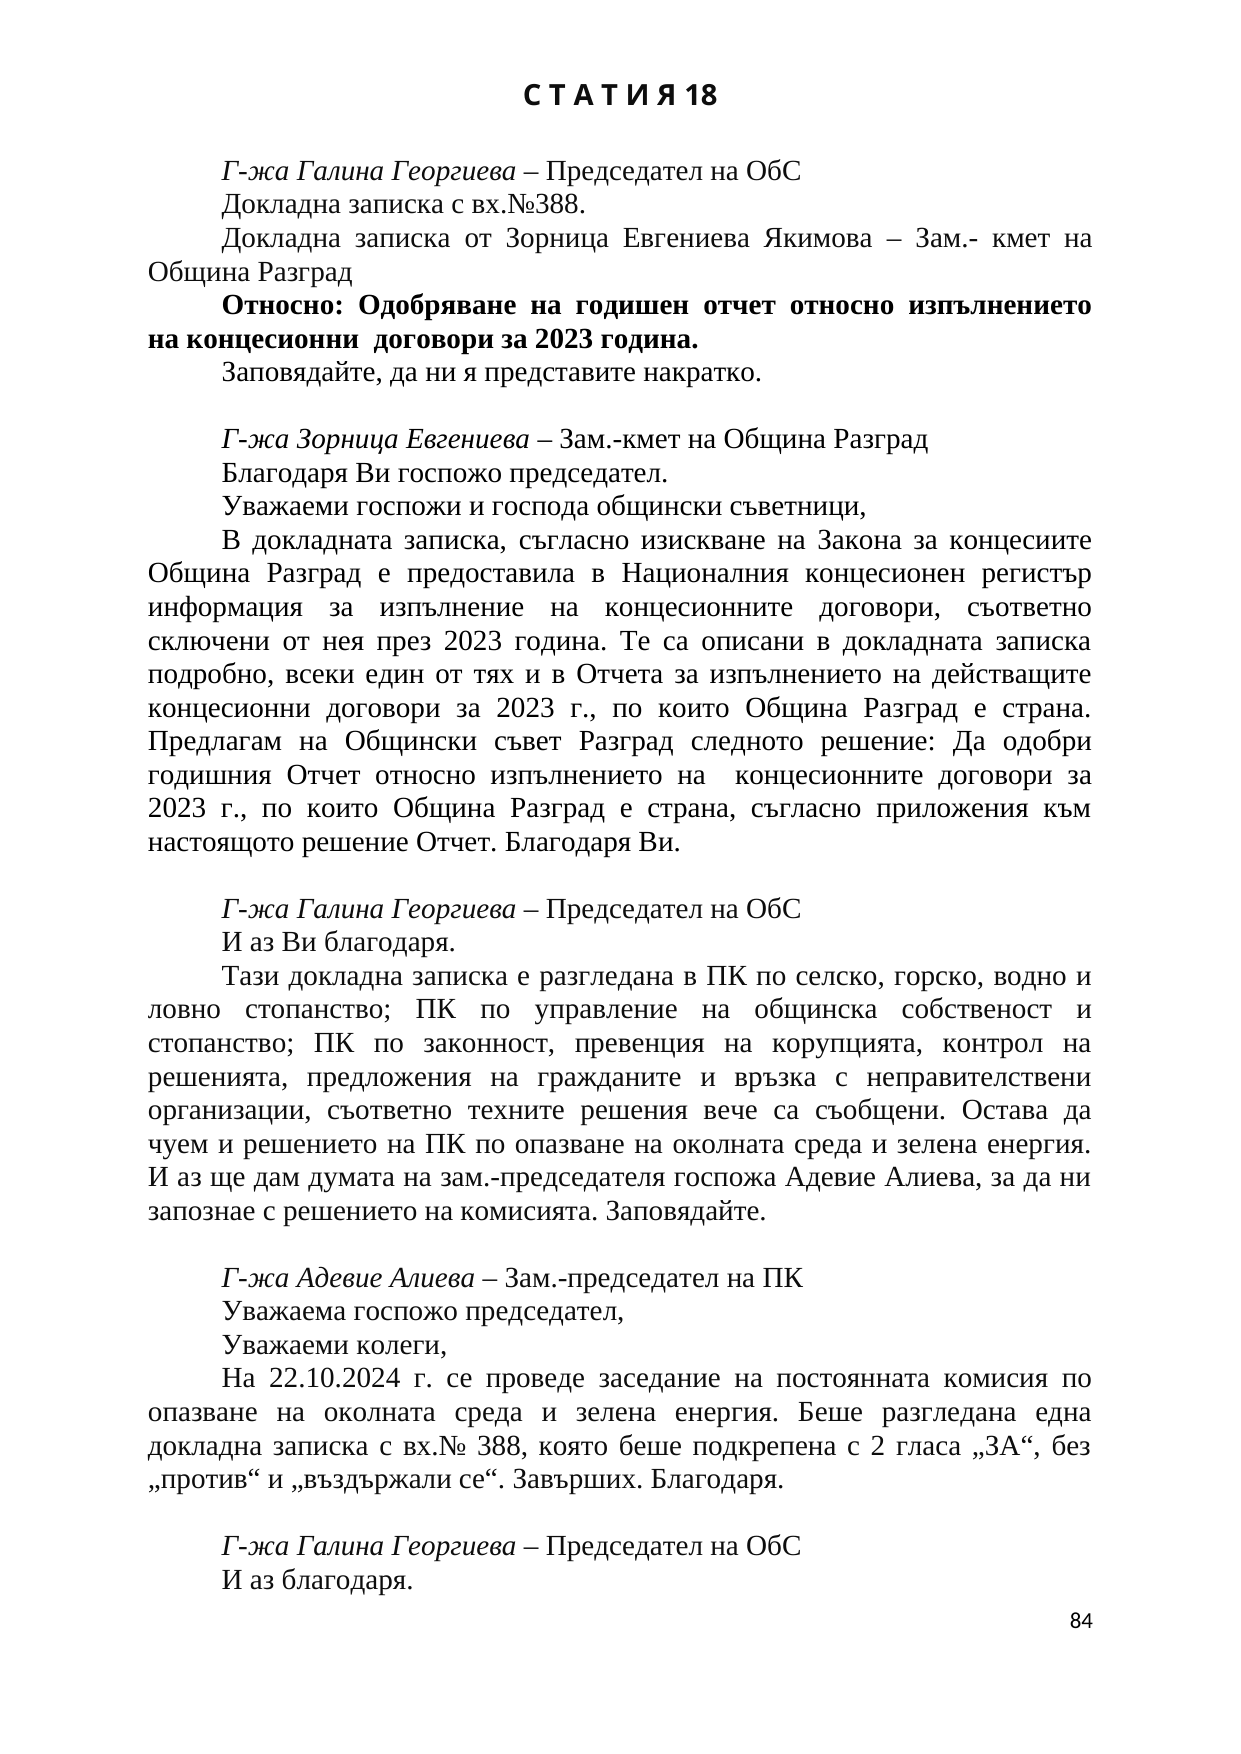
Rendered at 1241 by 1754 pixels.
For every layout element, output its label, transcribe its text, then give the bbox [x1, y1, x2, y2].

text Г-жа Адевие Алиева – Зам.-председател на ПК [148, 1260, 1093, 1293]
text Докладна записка от Зорница Евгениева Якимова – Зам.- кмет на Община Разград [148, 220, 1093, 287]
text Г-жа Галина Георгиева – Председател на ОбС [148, 891, 1093, 924]
text Г-жа Галина Георгиева – Председател на ОбС [148, 1528, 1093, 1562]
text Относно: Одобряване на годишен отчет относно изпълнението на концесионни договори за 2023 година. [148, 287, 1093, 354]
text Уважаеми госпожи и господа общински съветници, [148, 488, 1093, 522]
text Заповядайте, да ни я представите накратко. [148, 354, 1093, 388]
text Г-жа Зорница Евгениева – Зам.-кмет на Община Разград [148, 421, 1093, 455]
text И аз Ви благодаря. [148, 924, 1093, 958]
text С Т А Т И Я 18 [148, 74, 1093, 113]
text Докладна записка с вх.№388. [148, 187, 1093, 220]
text В докладната записка, съгласно изискване на Закона за концесиите Община Разград е предоставила в Националния концесионен регистър информация за изпълнение на концесионните договори, съответно сключени от нея през 2023 година. Те са описани в докладната записка подробно, всеки един от тях и в Отчета за изпълнението на действащите концесионни договори за 2023 г., по които Община Разград е страна. Предлагам на Общински съвет Разград следното решение: Да одобри годишния Отчет относно изпълнението на концесионните договори за 2023 г., по които Община Разград е страна, съгласно приложения към настоящото решение Отчет. Благодаря Ви. [148, 522, 1093, 857]
text Уважаема госпожо председател, [148, 1293, 1093, 1327]
text Уважаеми колеги, [148, 1327, 1093, 1361]
text И аз благодаря. [148, 1562, 1093, 1595]
text Тази докладна записка е разгледана в ПК по селско, горско, водно и ловно стопанство; ПК по управление на общинска собственост и стопанство; ПК по законност, превенция на корупцията, контрол на решенията, предложения на гражданите и връзка с неправителствени организации, съответно техните решения вече са съобщени. Остава да чуем и решението на ПК по опазване на околната среда и зелена енергия. И аз ще дам думата на зам.-председателя госпожа Адевие Алиева, за да ни запознае с решението на комисията. Заповядайте. [148, 958, 1093, 1226]
text Благодаря Ви госпожо председател. [148, 455, 1093, 488]
text На 22.10.2024 г. се проведе заседание на постоянната комисия по опазване на околната среда и зелена енергия. Беше разгледана една докладна записка с вх.№ 388, която беше подкрепена с 2 гласа „ЗА“, без „против“ и „въздържали се“. Завърших. Благодаря. [148, 1361, 1093, 1495]
text Г-жа Галина Георгиева – Председател на ОбС [148, 153, 1093, 187]
